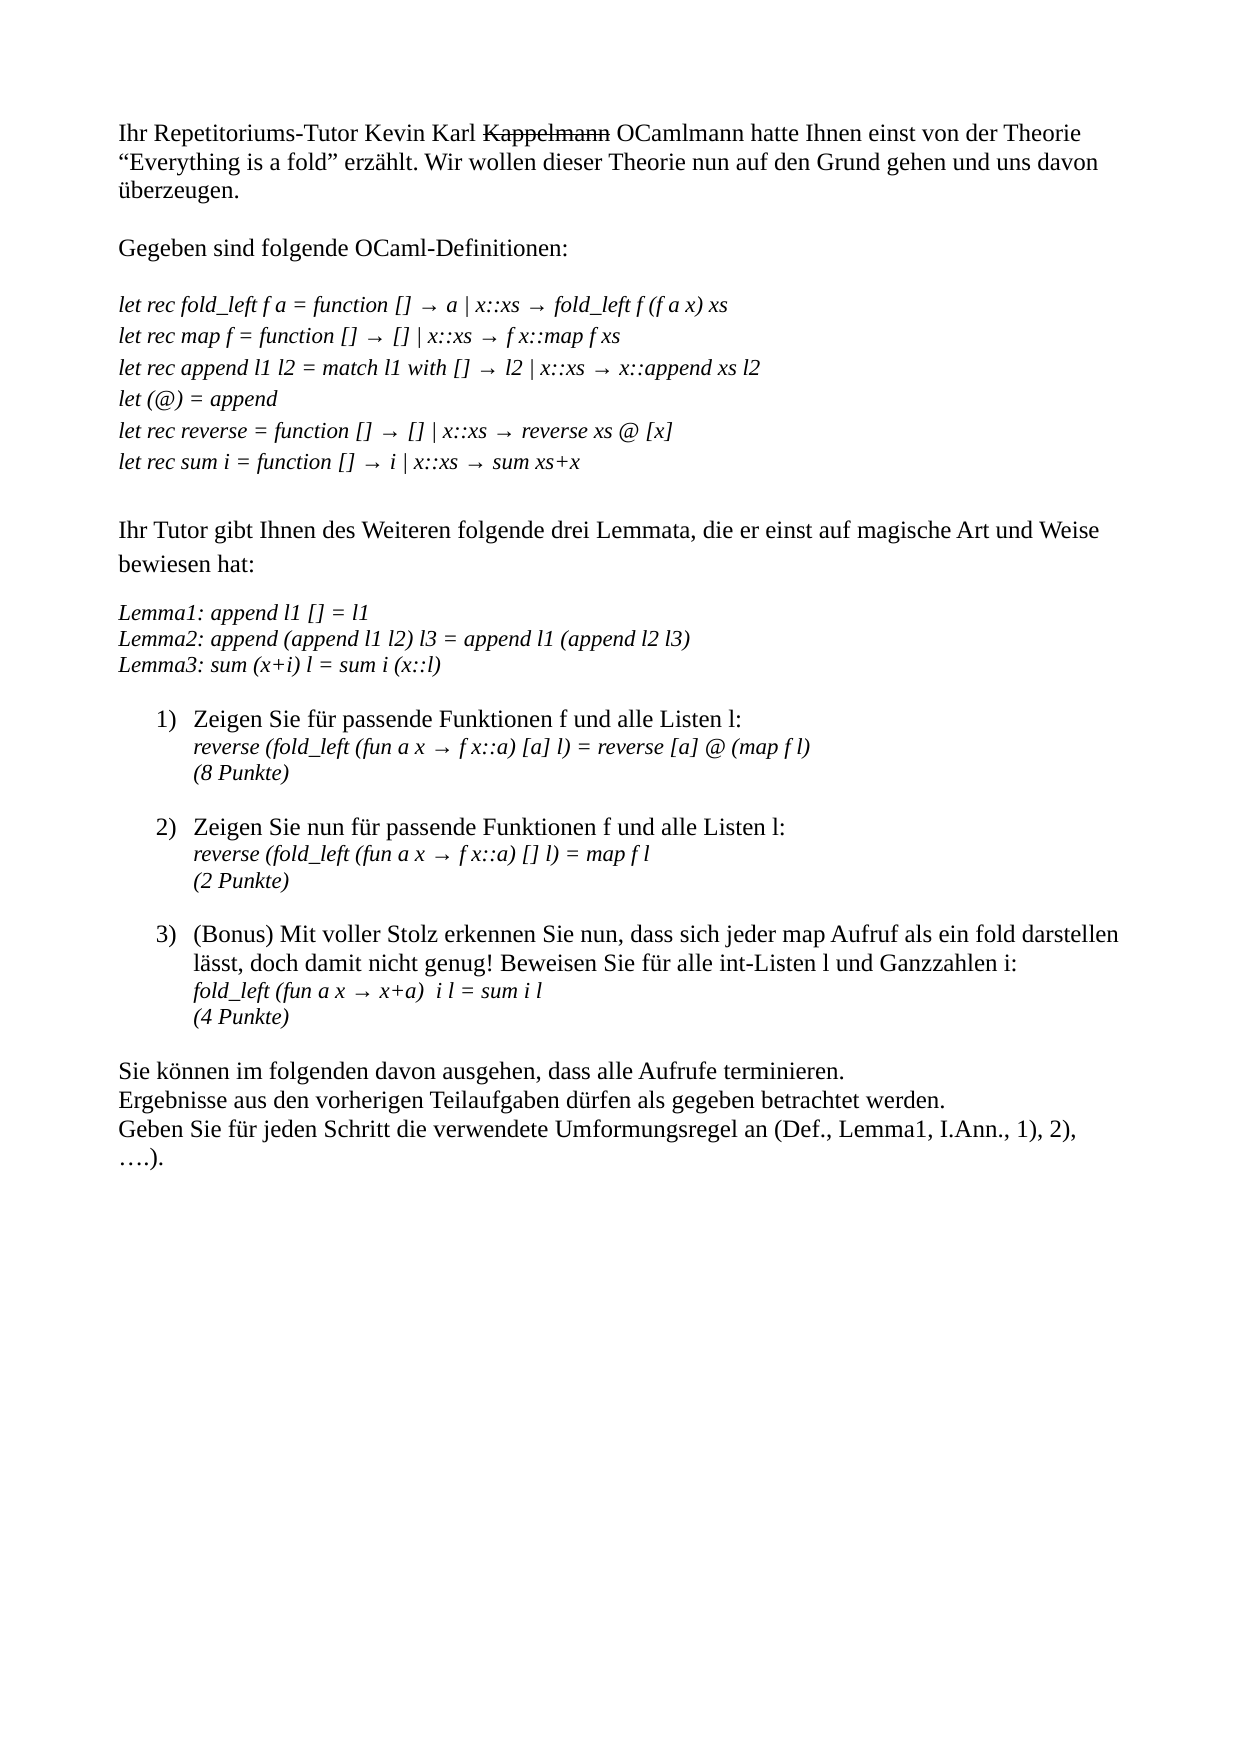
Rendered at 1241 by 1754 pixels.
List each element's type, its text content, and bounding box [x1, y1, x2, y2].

list fold_left (fun a x → x+a) i l = sum i l (4 Punkte) [156, 977, 1122, 1056]
list Zeigen Sie für passende Funktionen f und alle Listen l: [156, 704, 1122, 733]
list reverse (fold_left (fun a x → f x::a) [] l) = map f l (2 Punkte) [156, 841, 1122, 919]
text let rec fold_left f a = function [] → a | x::xs → fold_left f (f a x) xs let rec map f = function [] → [] | x::xs → f x::map f xs let rec append l1 l2 = match l1 with [] → l2 | x::xs → x::append xs l2 let (@) = append let rec reverse = function [] → [] | x::xs → reverse xs @ [x] let rec sum i = function [] → i | x::xs → sum xs+x Ihr Tutor gibt Ihnen des Weiteren folgende drei Lemmata, die er einst auf magische Art und Weise bewiesen hat: [118, 291, 1122, 578]
list (Bonus) Mit voller Stolz erkennen Sie nun, dass sich jeder map Aufruf als ein fold darstellen lässt, doch damit nicht genug! Beweisen Sie für alle int-Listen l und Ganzzahlen i: [156, 919, 1122, 977]
text Sie können im folgenden davon ausgehen, dass alle Aufrufe terminieren. Ergebnisse aus den vorherigen Teilaufgaben dürfen als gegeben betrachtet werden. [118, 1056, 1122, 1114]
list reverse (fold_left (fun a x → f x::a) [a] l) = reverse [a] @ (map f l) (8 Punkte) [156, 733, 1122, 812]
text Ihr Repetitoriums-Tutor Kevin Karl Kappelmann OCamlmann hatte Ihnen einst von der Theorie “Everything is a fold” erzählt. Wir wollen dieser Theorie nun auf den Grund gehen und uns davon überzeugen. Gegeben sind folgende OCaml-Definitionen: [118, 118, 1122, 262]
text Geben Sie für jeden Schritt die verwendete Umformungsregel an (Def., Lemma1, I.Ann., 1), 2),….). [118, 1114, 1122, 1171]
text Lemma1: append l1 [] = l1 Lemma2: append (append l1 l2) l3 = append l1 (append l2 l3) Lemma3: sum (x+i) l = sum i (x::l) [118, 598, 1122, 678]
list Zeigen Sie nun für passende Funktionen f und alle Listen l: [156, 812, 1122, 841]
